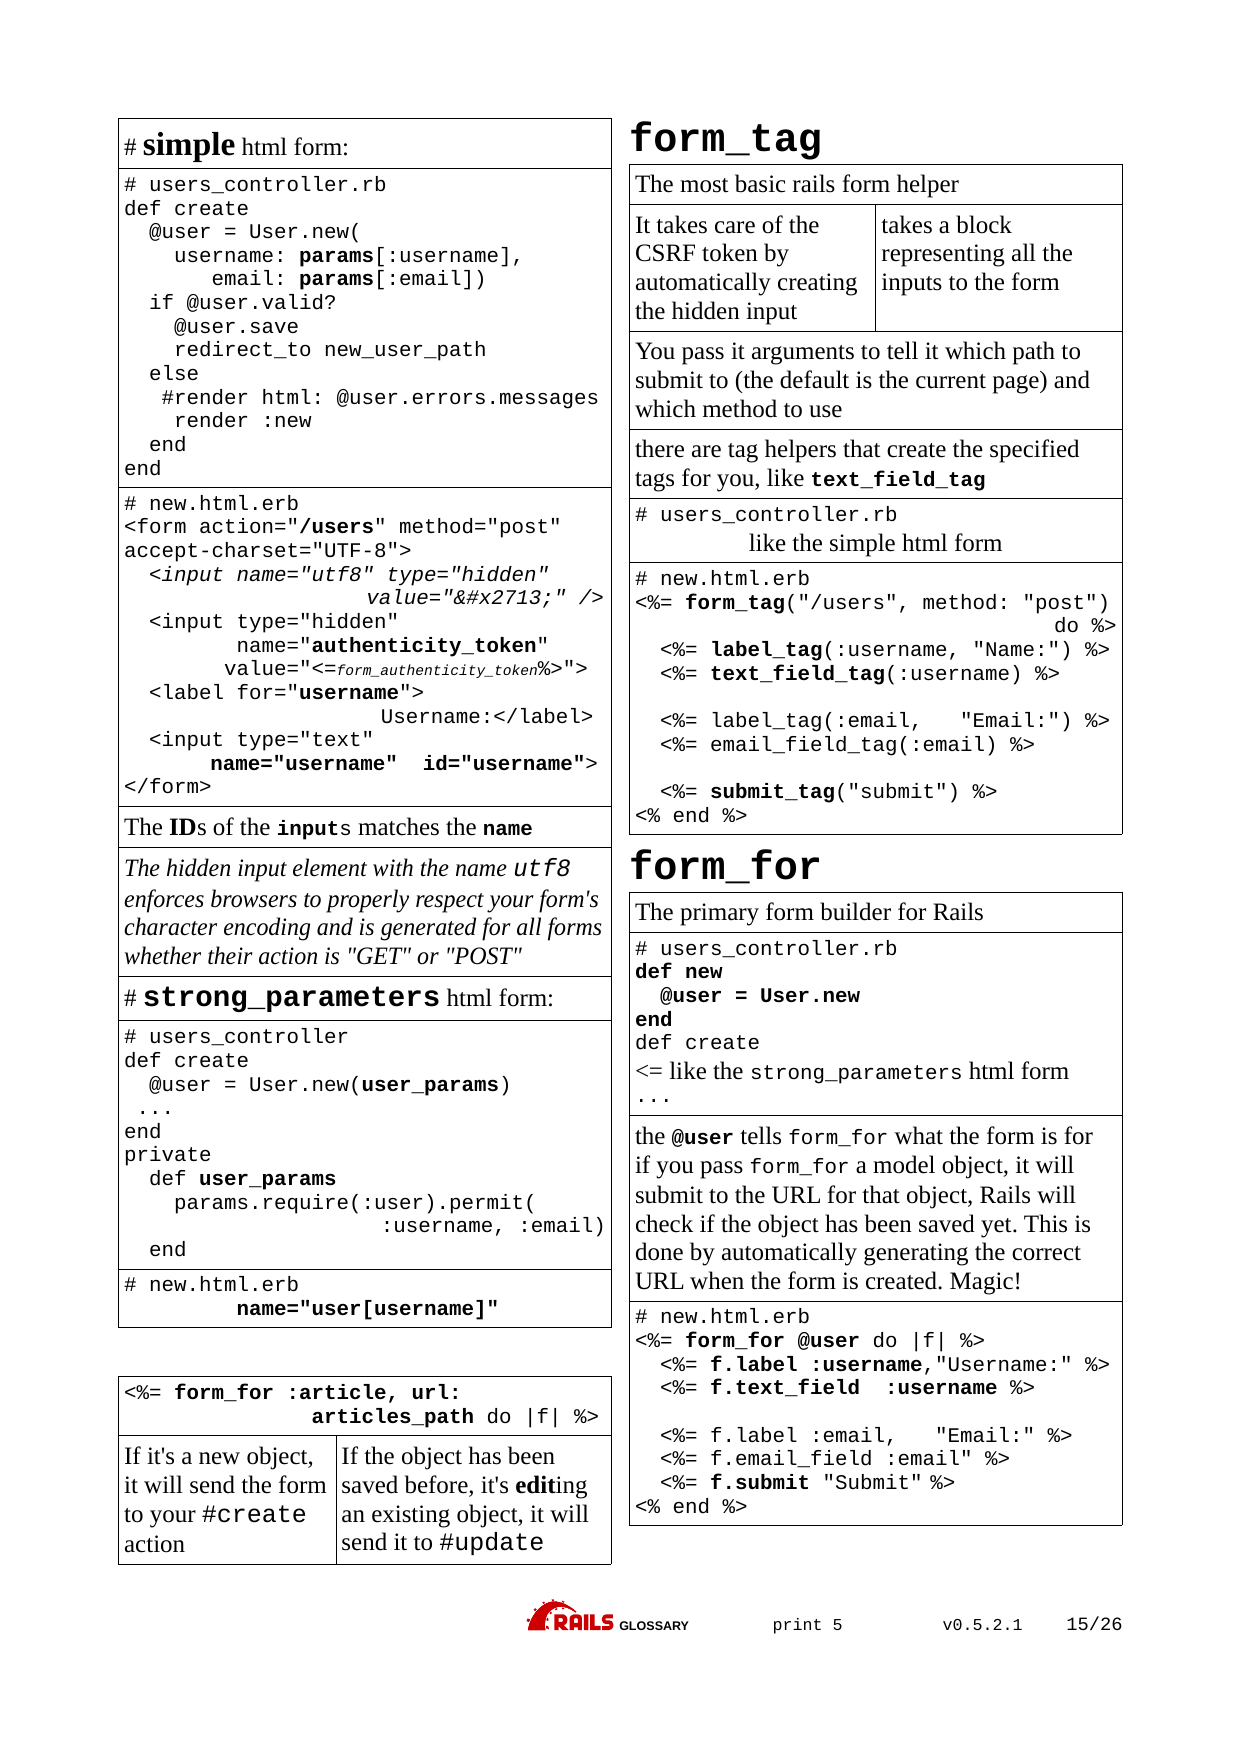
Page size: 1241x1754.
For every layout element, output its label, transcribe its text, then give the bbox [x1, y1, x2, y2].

table_cell The hidden input element with the name utf8 enforces browsers to properly respect your form's character encoding and is generated for all forms whether their action is "GET" or "POST" [119, 848, 611, 976]
table_header The primary form builder for Rails [630, 893, 1122, 932]
table_header # simple html form: [119, 119, 611, 168]
table_cell # new.html.erb name="user[username]" [119, 1270, 611, 1327]
table_header <%= form_for :article, url: articles_path do |f| %> [119, 1377, 611, 1435]
subtitle form_for [629, 846, 1122, 892]
table_cell # users_controller.rb like the simple html form [630, 499, 1122, 562]
table_cell # new.html.erb <form action="/users" method="post" accept-charset="UTF-8"> <input name="utf8" type="hidden" value="&#x2713;" /> <input type="hidden" name="authenticity_token" value="<=form_authenticity_token%>"> <label for="username"> Username:</label> <input type="text" name="username" id="username"> </form> [119, 488, 611, 806]
table_cell If the object has been saved before, it's editing an existing object, it will send it to #update [337, 1436, 611, 1564]
table_cell # users_controller.rb def new @user = User.new end def create <= like the strong_parameters html form ... [630, 933, 1122, 1115]
table_cell It takes care of the CSRF token by automatically creating the hidden input [630, 205, 875, 331]
table_cell If it's a new object, it will send the form to your #create action [119, 1436, 336, 1564]
table_header # strong_parameters html form: [119, 977, 611, 1020]
table_cell # users_controller def create @user = User.new(user_params) ... end private def user_params params.require(:user).permit( :username, :email) end [119, 1021, 611, 1268]
table_cell the @user tells form_for what the form is for if you pass form_for a model object, it will submit to the URL for that object, Rails will check if the object has been saved yet. This is done by automatically generating the correct URL when the form is created. Magic! [630, 1116, 1122, 1301]
table_cell there are tag helpers that create the specified tags for you, like text_field_tag [630, 430, 1122, 498]
table_header The most basic rails form helper [630, 165, 1122, 204]
table_cell # new.html.erb <%= form_for @user do |f| %> <%= f.label :username,"Username:" %> <%= f.text_field :username %> <%= f.label :email, "Email:" %> <%= f.email_field :email" %> <%= f.submit "Submit" %> <% end %> [630, 1302, 1122, 1525]
table_cell # new.html.erb <%= form_tag("/users", method: "post") do %> <%= label_tag(:username, "Name:") %> <%= text_field_tag(:username) %> <%= label_tag(:email, "Email:") %> <%= email_field_tag(:email) %> <%= submit_tag("submit") %> <% end %> [630, 563, 1122, 834]
table_cell # users_controller.rb def create @user = User.new( username: params[:username], email: params[:email]) if @user.valid? @user.save redirect_to new_user_path else #render html: @user.errors.messages render :new end end [119, 169, 611, 487]
table_header You pass it arguments to tell it which path to submit to (the default is the current page) and which method to use [630, 332, 1122, 428]
table_cell takes a block representing all the inputs to the form [876, 205, 1122, 331]
table_cell The IDs of the inputs matches the name [119, 807, 611, 847]
subtitle form_tag [629, 118, 1122, 164]
